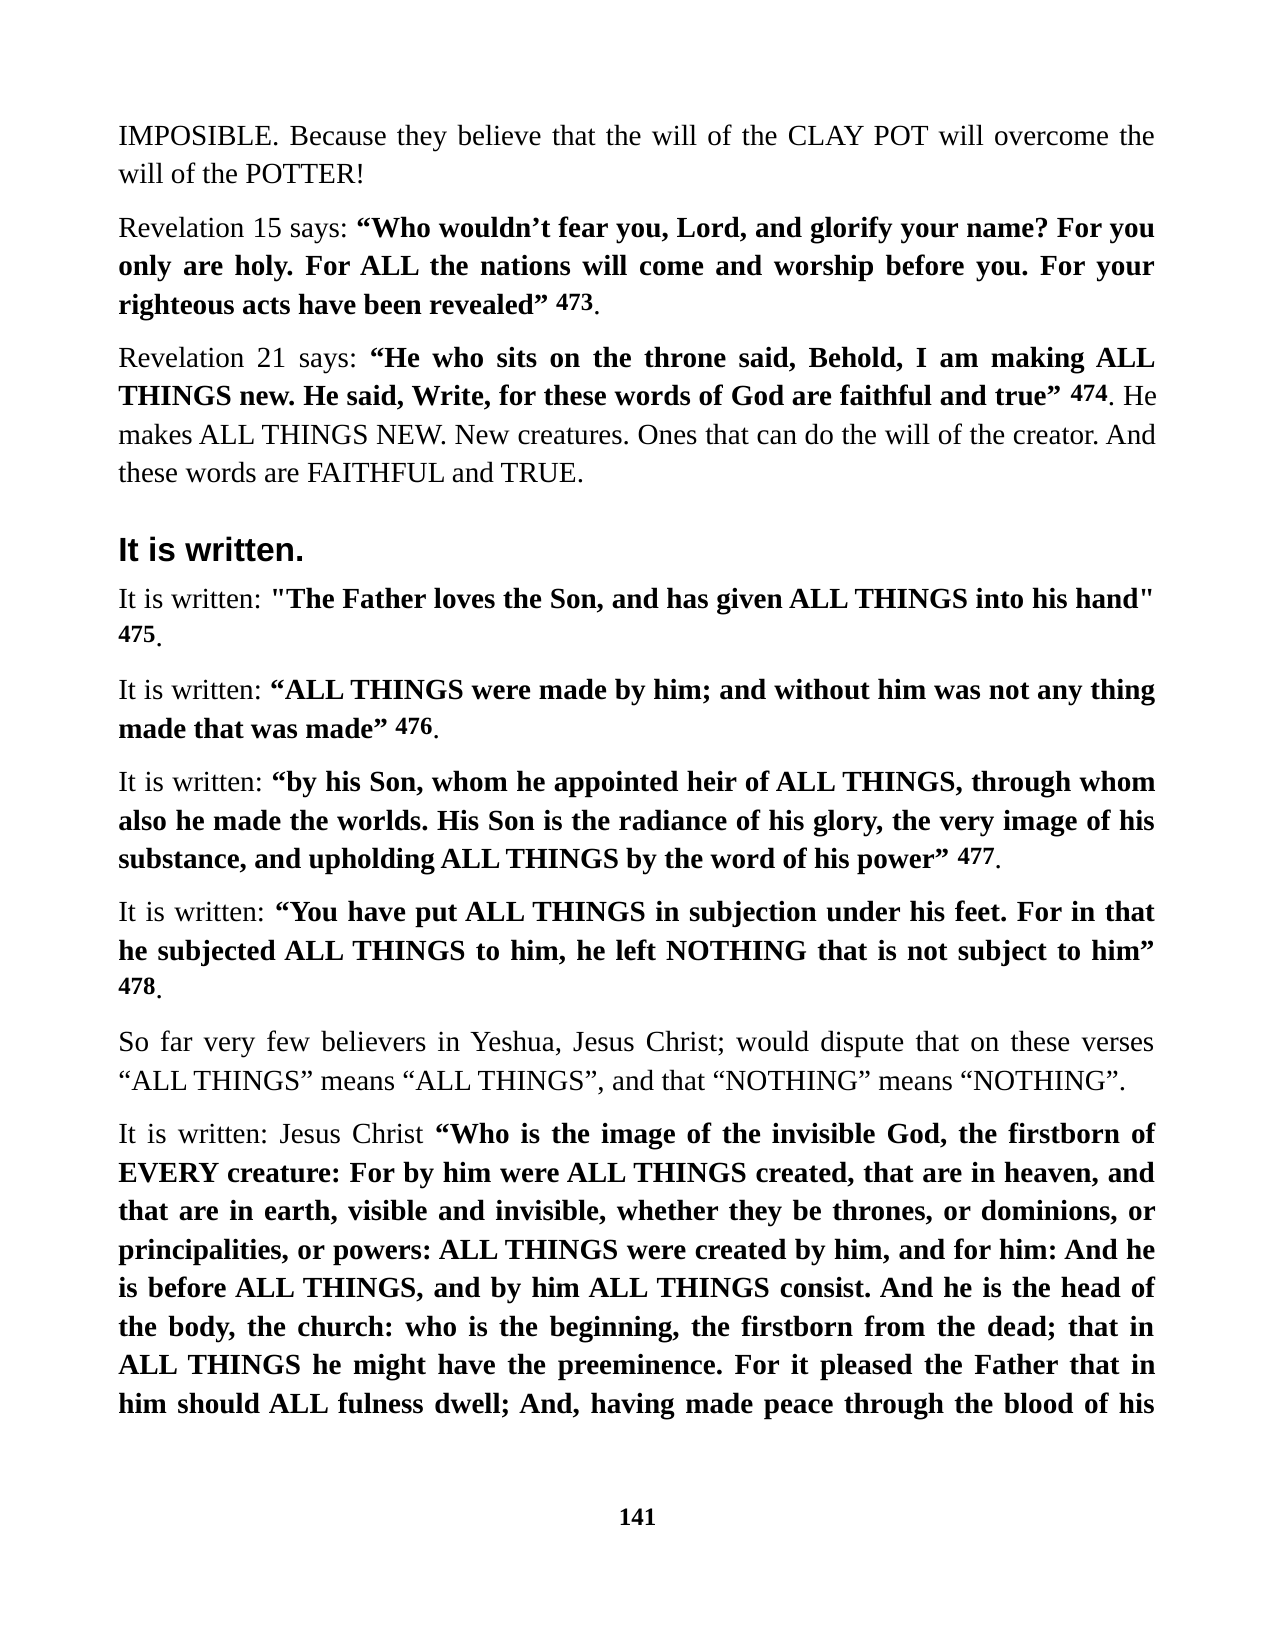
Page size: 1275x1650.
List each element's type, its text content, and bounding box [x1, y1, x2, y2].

text Revelation 21 says: “He who sits on the throne said, Behold, I am making ALL THINGS new. He said, Write, for these words of God are faithful and true” . He makes ALL THINGS NEW. New creatures. Ones that can do the will of the creator. And these words are FAITHFUL and TRUE. [118, 340, 1157, 489]
text It is written: “ALL THINGS were made by him; and without him was not any thing made that was made” . [118, 672, 1157, 744]
subtitle It is written. [118, 529, 1157, 568]
text It is written: “by his Son, whom he appointed heir of ALL THINGS, through whom also he made the worlds. His Son is the radiance of his glory, the very image of his substance, and upholding ALL THINGS by the word of his power” . [118, 764, 1157, 875]
text So far very few believers in Yeshua, Jesus Christ; would dispute that on these verses “ALL THINGS” means “ALL THINGS”, and that “NOTHING” means “NOTHING”. [118, 1024, 1157, 1097]
text Revelation 15 says: “Who wouldn’t fear you, Lord, and glorify your name? For you only are holy. For ALL the nations will come and worship before you. For your righteous acts have been revealed” . [118, 210, 1157, 320]
text It is written: "The Father loves the Son, and has given ALL THINGS into his hand" . [118, 581, 1157, 653]
text It is written: Jesus Christ “Who is the image of the invisible God, the firstborn of EVERY creature: For by him were ALL THINGS created, that are in heaven, and that are in earth, visible and invisible, whether they be thrones, or dominions, or principalities, or powers: ALL THINGS were created by him, and for him: And he is before ALL THINGS, and by him ALL THINGS consist. And he is the head of the body, the church: who is the beginning, the firstborn from the dead; that in ALL THINGS he might have the preeminence. For it pleased the Father that in him should ALL fulness dwell; And, having made peace through the blood of his [118, 1116, 1157, 1419]
text IMPOSIBLE. Because they believe that the will of the CLAY POT will overcome the will of the POTTER! [118, 118, 1157, 190]
text It is written: “You have put ALL THINGS in subjection under his feet. For in that he subjected ALL THINGS to him, he left NOTHING that is not subject to him” . [118, 894, 1157, 1005]
